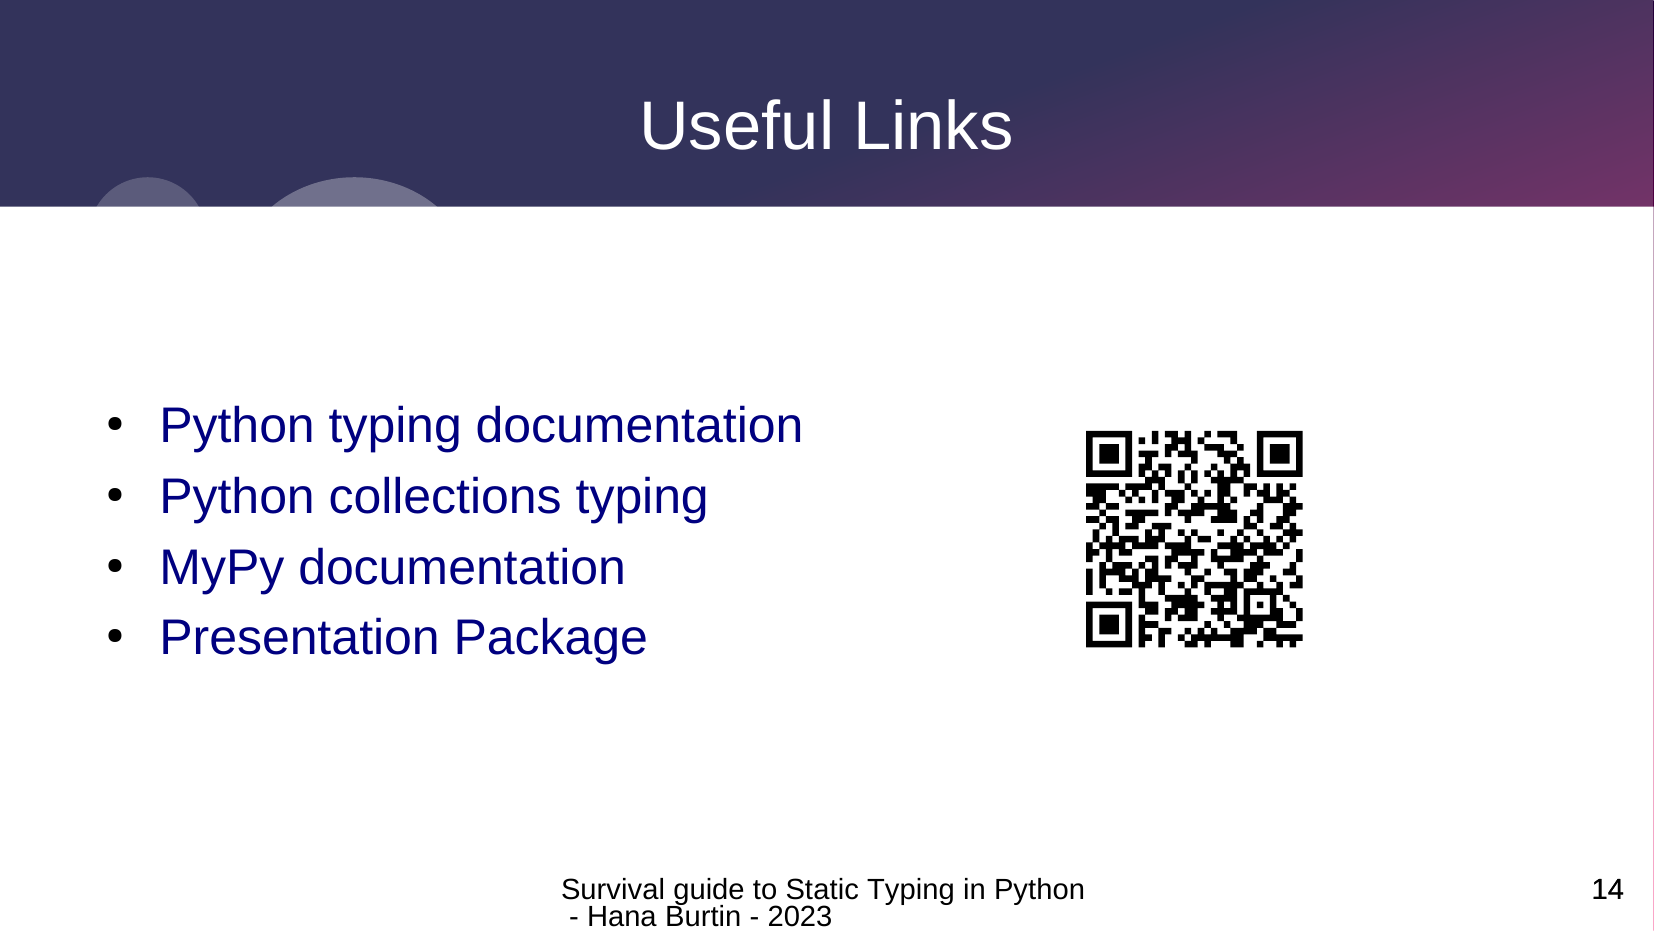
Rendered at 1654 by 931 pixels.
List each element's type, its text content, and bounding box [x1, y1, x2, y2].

title Useful Links [88, 44, 1565, 207]
picture [1076, 421, 1313, 658]
list Python typing documentation Python collections typing MyPy documentation Presentation Package [88, 236, 1565, 827]
